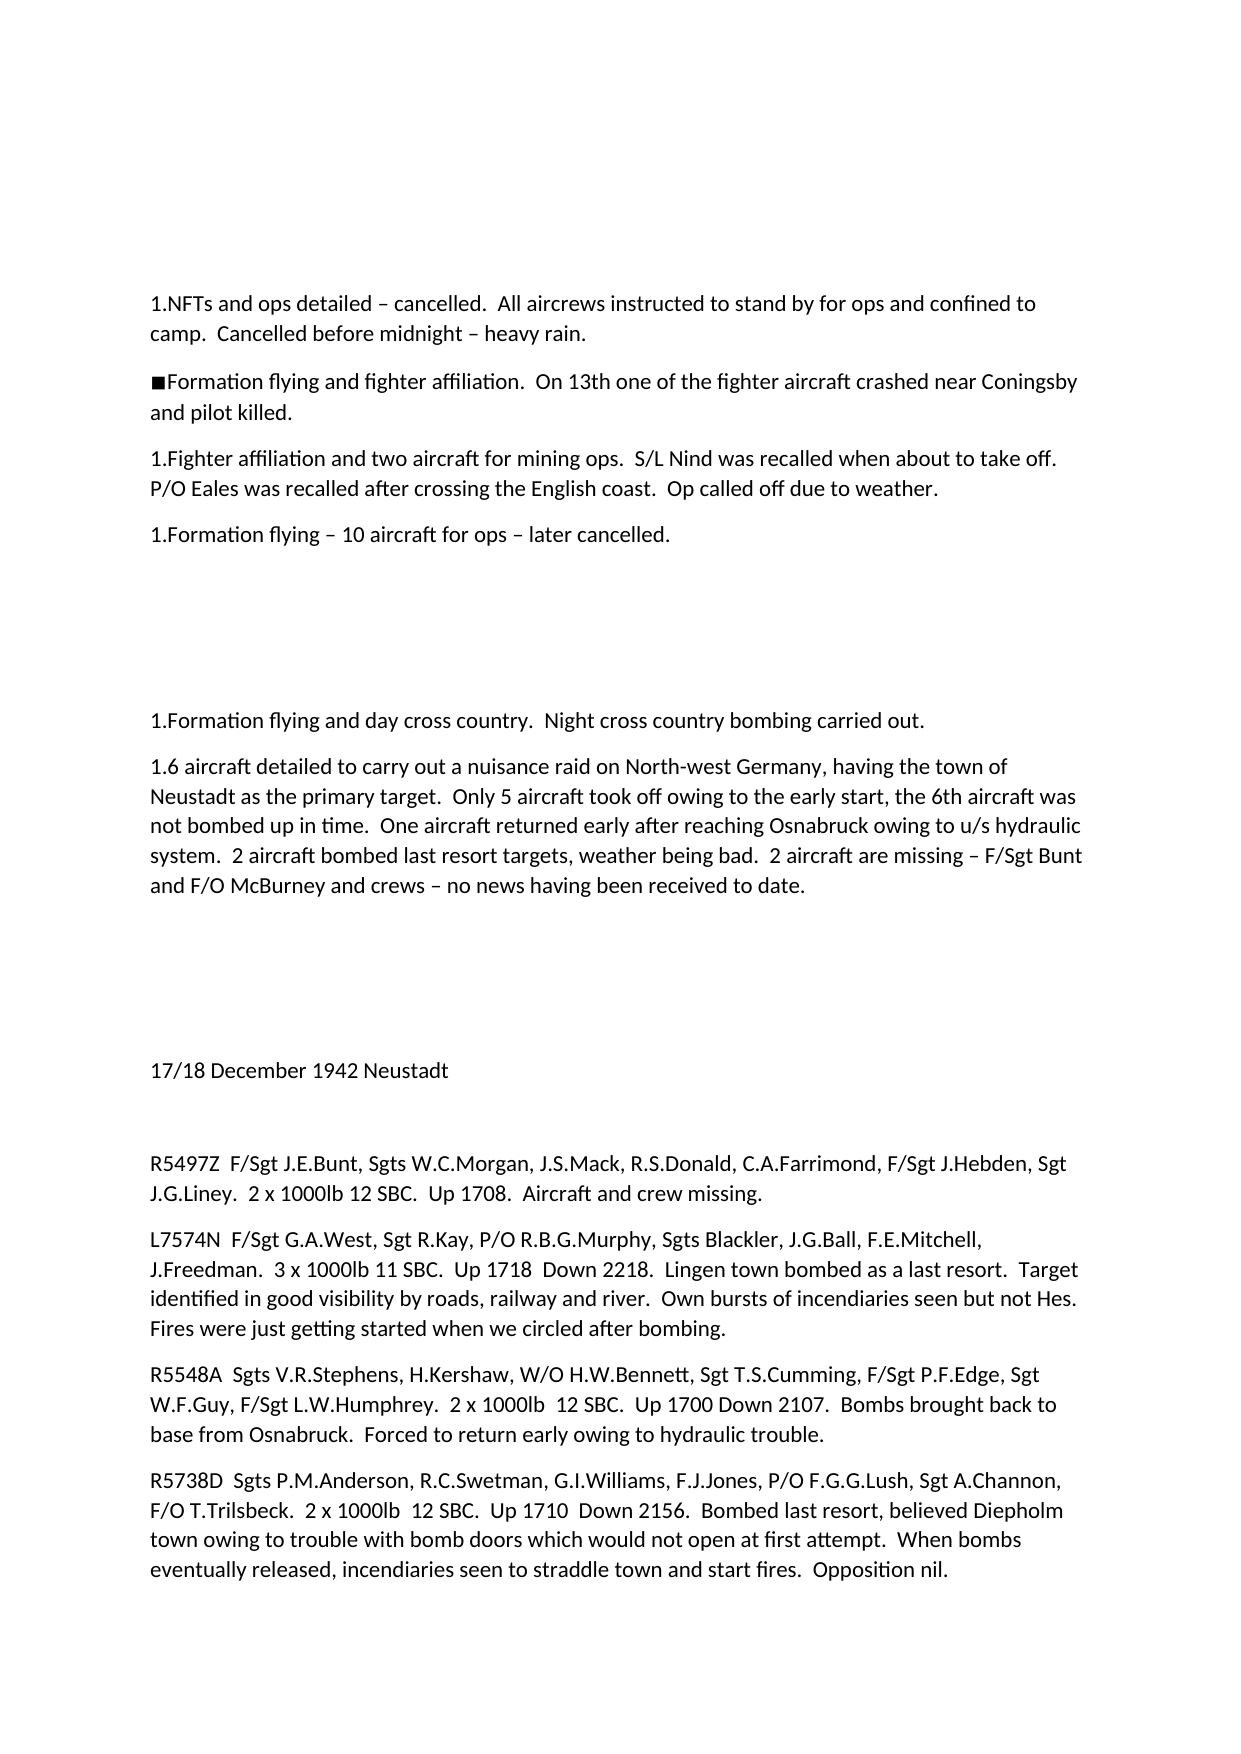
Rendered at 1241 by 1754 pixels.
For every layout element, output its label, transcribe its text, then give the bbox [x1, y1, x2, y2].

text R5497Z F/Sgt J.E.Bunt, Sgts W.C.Morgan, J.S.Mack, R.S.Donald, C.A.Farrimond, F/Sgt J.Hebden, Sgt J.G.Liney. 2 x 1000lb 12 SBC. Up 1708. Aircraft and crew missing. [150, 1149, 1090, 1207]
text 17/18 December 1942 Neustadt [150, 1056, 1090, 1084]
text 1.Fighter affiliation and two aircraft for mining ops. S/L Nind was recalled when about to take off. P/O Eales was recalled after crossing the English coast. Op called off due to weather. [150, 444, 1090, 502]
text R5548A Sgts V.R.Stephens, H.Kershaw, W/O H.W.Bennett, Sgt T.S.Cumming, F/Sgt P.F.Edge, Sgt W.F.Guy, F/Sgt L.W.Humphrey. 2 x 1000lb 12 SBC. Up 1700 Down 2107. Bombs brought back to base from Osnabruck. Forced to return early owing to hydraulic trouble. [150, 1361, 1090, 1448]
text 1.Formation flying – 10 aircraft for ops – later cancelled. [150, 520, 1090, 548]
text 1.NFTs and ops detailed – cancelled. All aircrews instructed to stand by for ops and confined to camp. Cancelled before midnight – heavy rain. [150, 289, 1090, 347]
text 1.6 aircraft detailed to carry out a nuisance raid on North-west Germany, having the town of Neustadt as the primary target. Only 5 aircraft took off owing to the early start, the 6th aircraft was not bombed up in time. One aircraft returned early after reaching Osnabruck owing to u/s hydraulic system. 2 aircraft bombed last resort targets, weather being bad. 2 aircraft are missing – F/Sgt Bunt and F/O McBurney and crews – no news having been received to date. [150, 752, 1090, 899]
text L7574N F/Sgt G.A.West, Sgt R.Kay, P/O R.B.G.Murphy, Sgts Blackler, J.G.Ball, F.E.Mitchell, J.Freedman. 3 x 1000lb 11 SBC. Up 1718 Down 2218. Lingen town bombed as a last resort. Target identified in good visibility by roads, railway and river. Own bursts of incendiaries seen but not Hes. Fires were just getting started when we circled after bombing. [150, 1225, 1090, 1342]
text R5738D Sgts P.M.Anderson, R.C.Swetman, G.I.Williams, F.J.Jones, P/O F.G.G.Lush, Sgt A.Channon, F/O T.Trilsbeck. 2 x 1000lb 12 SBC. Up 1710 Down 2156. Bombed last resort, believed Diepholm town owing to trouble with bomb doors which would not open at first attempt. When bombs eventually released, incendiaries seen to straddle town and start fires. Opposition nil. [150, 1466, 1090, 1583]
text ◾Formation flying and fighter affiliation. On 13th one of the fighter aircraft crashed near Coningsby and pilot killed. [150, 365, 1090, 426]
text 1.Formation flying and day cross country. Night cross country bombing carried out. [150, 706, 1090, 734]
